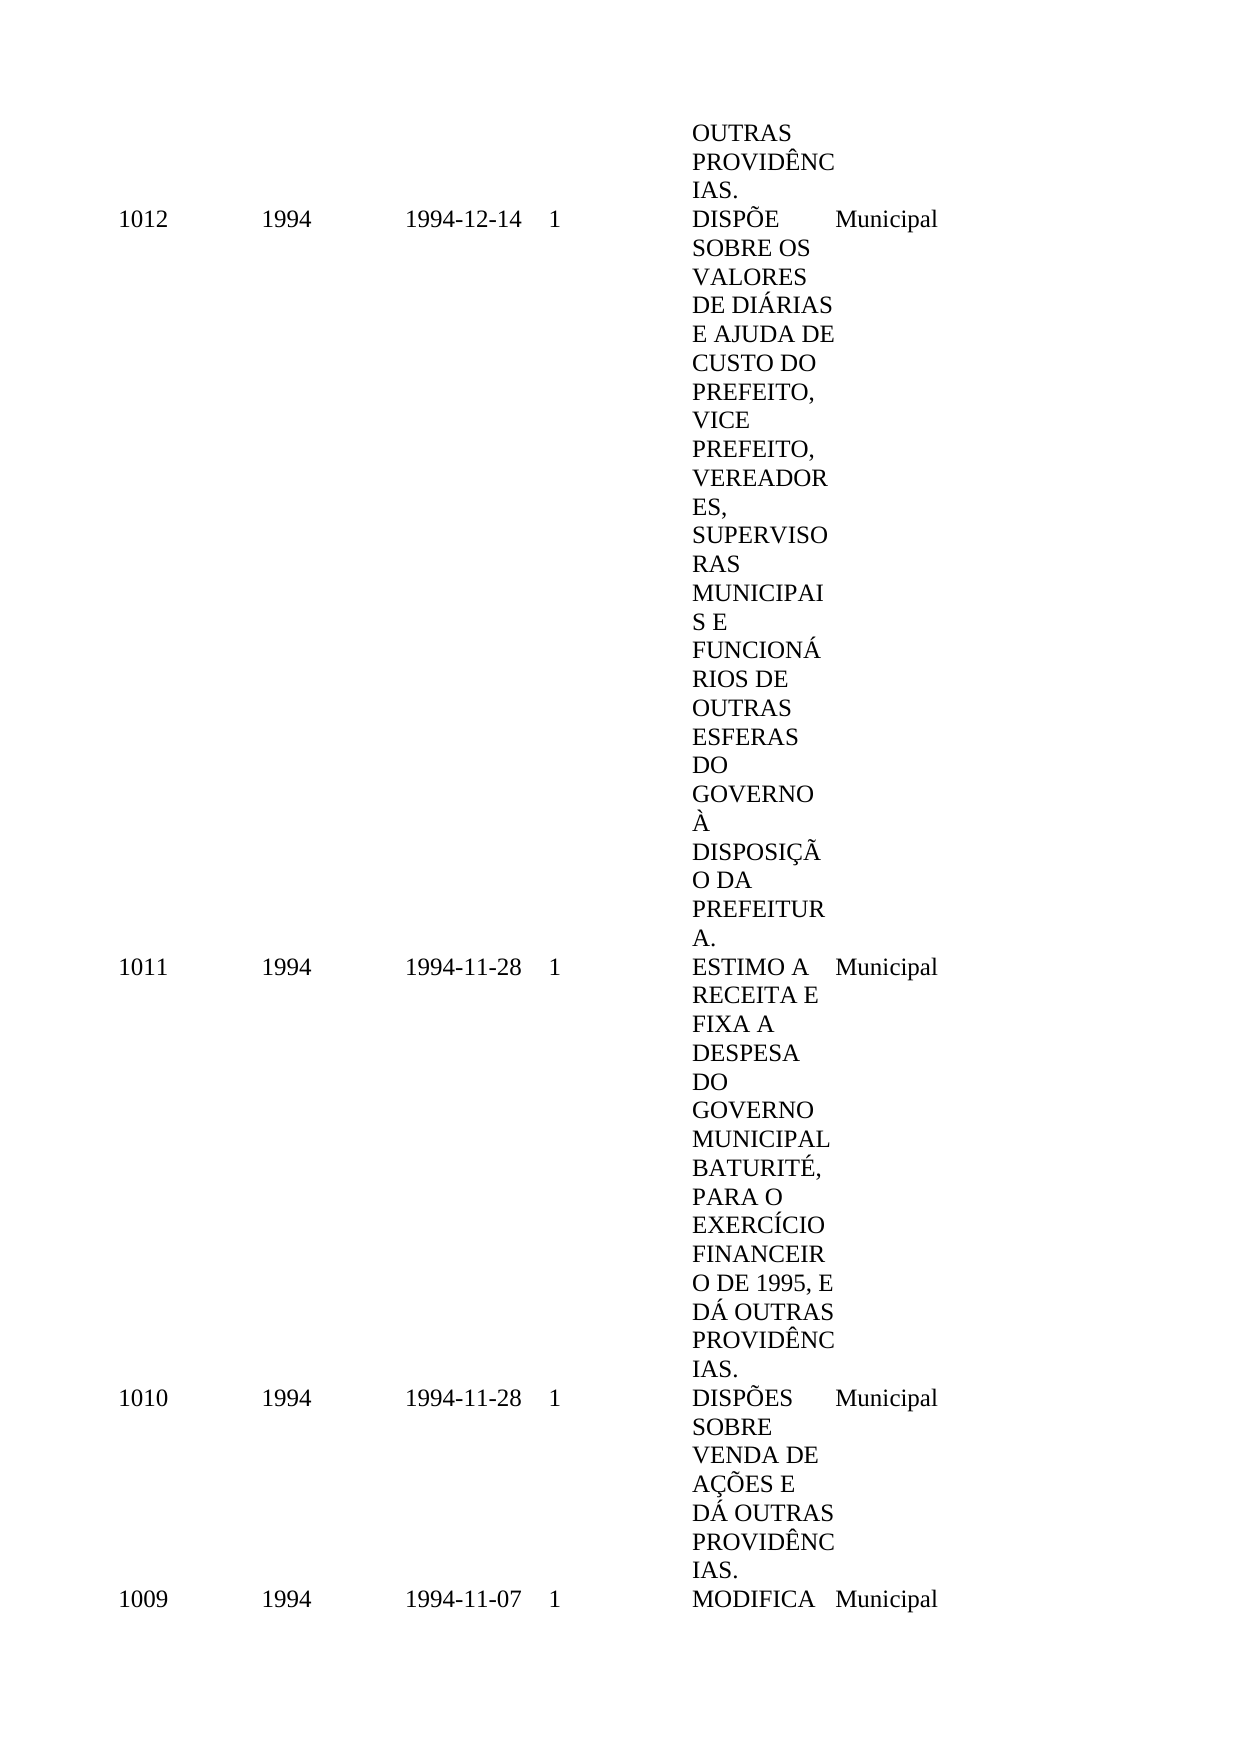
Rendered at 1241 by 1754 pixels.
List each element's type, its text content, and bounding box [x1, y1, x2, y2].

table_cell Municipal [835, 1584, 979, 1613]
table_cell ESTIMO A RECEITA E FIXA A DESPESA DO GOVERNO MUNICIPAL BATURITÉ, PARA O EXERCÍCIO FINANCEIRO DE 1995, E DÁ OUTRAS PROVIDÊNCIAS. [692, 952, 835, 1383]
table_cell 1010 [118, 1383, 261, 1584]
table_cell Municipal [835, 204, 979, 952]
table_cell 1009 [118, 1584, 261, 1613]
table_cell 1994-11-28 [405, 952, 548, 1383]
table_cell [261, 118, 405, 204]
table_cell Municipal [835, 952, 979, 1383]
table_cell 1994 [261, 1383, 405, 1584]
table_cell 1 [548, 204, 692, 952]
table_cell 1994-12-14 [405, 204, 548, 952]
table_cell [979, 952, 1122, 1383]
table_cell [548, 118, 692, 204]
table_cell 1994 [261, 952, 405, 1383]
table_cell [835, 118, 979, 204]
table_cell 1994-11-07 [405, 1584, 548, 1613]
table_cell 1011 [118, 952, 261, 1383]
table_cell [979, 204, 1122, 952]
table_cell [979, 1383, 1122, 1584]
table_cell 1994 [261, 204, 405, 952]
table_cell 1 [548, 1584, 692, 1613]
table_cell Municipal [835, 1383, 979, 1584]
table_cell [979, 118, 1122, 204]
table_cell [979, 1584, 1122, 1613]
table_cell 1 [548, 1383, 692, 1584]
table_cell DISPÕES SOBRE VENDA DE AÇÕES E DÁ OUTRAS PROVIDÊNCIAS. [692, 1383, 835, 1584]
table_cell 1994-11-28 [405, 1383, 548, 1584]
table_cell MODIFICA [692, 1584, 835, 1613]
table_cell 1012 [118, 204, 261, 952]
table_cell OUTRAS PROVIDÊNCIAS. [692, 118, 835, 204]
table_cell [118, 118, 261, 204]
table_cell 1 [548, 952, 692, 1383]
table_cell 1994 [261, 1584, 405, 1613]
table_cell DISPÕE SOBRE OS VALORES DE DIÁRIAS E AJUDA DE CUSTO DO PREFEITO, VICE PREFEITO, VEREADORES, SUPERVISORAS MUNICIPAIS E FUNCIONÁRIOS DE OUTRAS ESFERAS DO GOVERNO À DISPOSIÇÃO DA PREFEITURA. [692, 204, 835, 952]
table_cell [405, 118, 548, 204]
